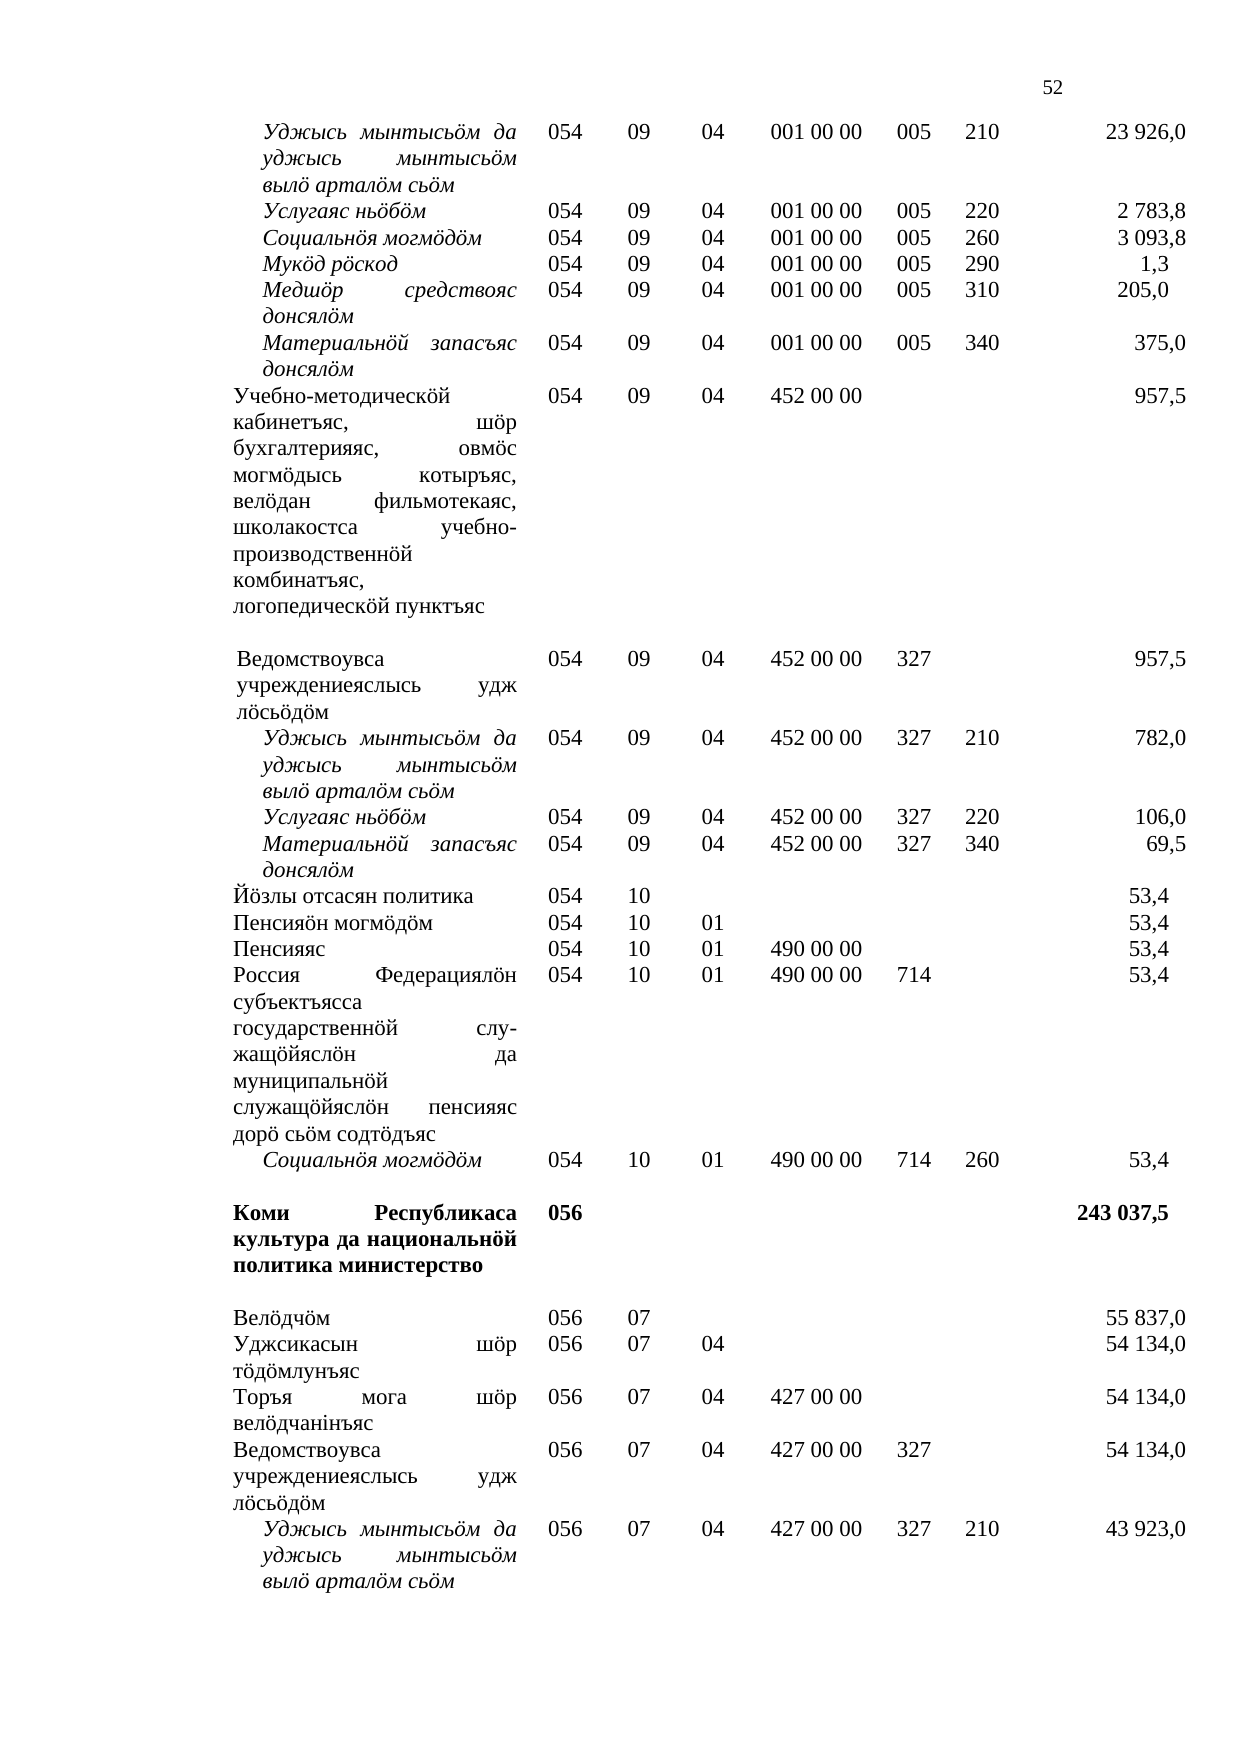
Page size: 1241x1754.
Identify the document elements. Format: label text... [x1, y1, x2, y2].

table_cell 09 [602, 645, 676, 724]
table_cell 340 [945, 329, 1019, 382]
table_cell 001 00 00 [750, 329, 882, 382]
table_cell 054 [528, 224, 602, 250]
table_cell [750, 883, 882, 909]
table_cell 327 [883, 645, 945, 724]
table_cell Материальнöй запасъяс донсялöм [222, 830, 528, 882]
table_cell 005 [883, 118, 945, 197]
table_cell 327 [883, 830, 945, 882]
table_cell 04 [676, 645, 750, 724]
table_cell 957,5 [1019, 382, 1197, 645]
table_cell [1197, 830, 1240, 882]
table_cell Материальнöй запасъяс донсялöм [222, 329, 528, 382]
table_cell 54 134,0 [1019, 1330, 1197, 1383]
table_cell [883, 883, 945, 909]
table_cell 054 [528, 803, 602, 830]
table_cell [883, 1199, 945, 1304]
table_cell [1197, 1515, 1240, 1594]
table_cell 07 [602, 1304, 676, 1330]
table_cell 09 [602, 830, 676, 882]
table_cell Торъя мога шöр велöдчанiнъяс [222, 1383, 528, 1436]
table_cell Социальнöя могмöдöм [222, 1146, 528, 1172]
table_cell 054 [528, 935, 602, 961]
table_cell [602, 1172, 676, 1199]
table_cell 054 [528, 724, 602, 803]
table_cell [750, 1199, 882, 1304]
table_cell 1,3 [1019, 250, 1197, 276]
table_cell 04 [676, 118, 750, 197]
table_cell 452 00 00 [750, 830, 882, 882]
table_cell 375,0 [1019, 329, 1197, 382]
table_cell [1197, 1383, 1240, 1436]
table_cell 054 [528, 961, 602, 1146]
table_cell [676, 1199, 750, 1304]
table_cell 07 [602, 1515, 676, 1594]
table_cell [750, 1330, 882, 1383]
table_cell [945, 1330, 1019, 1383]
table_cell Велöдчöм [222, 1304, 528, 1330]
table_cell [1197, 724, 1240, 803]
table_cell 54 134,0 [1019, 1383, 1197, 1436]
table_cell Социальнöя могмöдöм [222, 224, 528, 250]
table_cell 714 [883, 961, 945, 1146]
table_cell 001 00 00 [750, 276, 882, 329]
table_cell 01 [676, 1146, 750, 1172]
table_cell 001 00 00 [750, 118, 882, 197]
table_cell [676, 1304, 750, 1330]
table_cell 427 00 00 [750, 1515, 882, 1594]
table_cell 056 [528, 1436, 602, 1515]
table_cell 310 [945, 276, 1019, 329]
table_cell 054 [528, 883, 602, 909]
table_cell 490 00 00 [750, 935, 882, 961]
table_cell Уджсикасын шöр тöдöмлунъяс [222, 1330, 528, 1383]
table_cell 001 00 00 [750, 250, 882, 276]
table_cell [1197, 329, 1240, 382]
table_cell 452 00 00 [750, 803, 882, 830]
table_cell 10 [602, 961, 676, 1146]
table_cell 53,4 [1019, 1146, 1197, 1172]
table_cell 01 [676, 935, 750, 961]
table_cell 07 [602, 1383, 676, 1436]
table_cell [1197, 1436, 1240, 1515]
table_cell 054 [528, 329, 602, 382]
table_cell [945, 382, 1019, 645]
table_cell [945, 935, 1019, 961]
table_cell Медшöр средствояс донсялöм [222, 276, 528, 329]
table_cell 04 [676, 1515, 750, 1594]
table_cell [676, 883, 750, 909]
table_cell 005 [883, 329, 945, 382]
table_cell [1197, 1172, 1240, 1199]
table_cell [945, 909, 1019, 935]
table_cell 056 [528, 1199, 602, 1304]
table_cell 04 [676, 329, 750, 382]
table_cell 01 [676, 909, 750, 935]
table_cell 07 [602, 1436, 676, 1515]
table_cell [883, 1304, 945, 1330]
table_cell 210 [945, 724, 1019, 803]
table_cell 427 00 00 [750, 1436, 882, 1515]
table_cell 10 [602, 935, 676, 961]
table_cell [1197, 645, 1240, 724]
table_cell 490 00 00 [750, 1146, 882, 1172]
table_cell 054 [528, 382, 602, 645]
table_cell 09 [602, 118, 676, 197]
table_cell [945, 961, 1019, 1146]
table_cell 210 [945, 1515, 1019, 1594]
table_cell 2 783,8 [1019, 197, 1197, 223]
table_cell [528, 1172, 602, 1199]
table_cell 04 [676, 197, 750, 223]
table_cell [1197, 1330, 1240, 1383]
table_cell 054 [528, 118, 602, 197]
table_cell 04 [676, 1330, 750, 1383]
table_cell 04 [676, 830, 750, 882]
table_cell [883, 382, 945, 645]
table_cell 04 [676, 803, 750, 830]
table_cell 327 [883, 724, 945, 803]
table_cell 427 00 00 [750, 1383, 882, 1436]
table_cell 53,4 [1019, 883, 1197, 909]
table_cell 09 [602, 197, 676, 223]
table_cell 01 [676, 961, 750, 1146]
table_cell [883, 935, 945, 961]
table_cell 09 [602, 224, 676, 250]
table_cell 005 [883, 197, 945, 223]
table_cell 001 00 00 [750, 224, 882, 250]
table_cell 53,4 [1019, 909, 1197, 935]
table_cell 09 [602, 250, 676, 276]
table_cell Пенсияöн могмöдöм [222, 909, 528, 935]
table_cell [1197, 961, 1240, 1146]
table_cell 54 134,0 [1019, 1436, 1197, 1515]
table_cell [750, 1304, 882, 1330]
table_cell Ведомствоувса учреждениеяслысь удж лöсьöдöм [222, 645, 528, 724]
table_cell 452 00 00 [750, 645, 882, 724]
table_cell 04 [676, 1436, 750, 1515]
table_cell Уджысь мынтысьöм да уджысь мынтысьöм вылö арталöм сьöм [222, 724, 528, 803]
table_cell Услугаяс ньöбöм [222, 803, 528, 830]
table_cell 09 [602, 382, 676, 645]
table_cell 056 [528, 1304, 602, 1330]
table_cell [883, 1383, 945, 1436]
table_cell 490 00 00 [750, 961, 882, 1146]
table_cell [1197, 118, 1240, 197]
table_cell 04 [676, 1383, 750, 1436]
table_cell [945, 1304, 1019, 1330]
table_cell 782,0 [1019, 724, 1197, 803]
table_cell Пенсияяс [222, 935, 528, 961]
table_cell 290 [945, 250, 1019, 276]
table_cell 714 [883, 1146, 945, 1172]
table_cell 056 [528, 1515, 602, 1594]
table_cell 09 [602, 724, 676, 803]
table_cell 054 [528, 909, 602, 935]
table_cell [602, 1199, 676, 1304]
table_cell 69,5 [1019, 830, 1197, 882]
table_cell [1197, 250, 1240, 276]
table_cell [883, 1330, 945, 1383]
table_cell 260 [945, 1146, 1019, 1172]
table_cell [1197, 197, 1240, 223]
table_cell [945, 645, 1019, 724]
table_cell [1197, 276, 1240, 329]
table_cell 04 [676, 250, 750, 276]
table_cell 09 [602, 276, 676, 329]
table_cell Учебно-методическöй кабинетъяс, шöр бухгалтерияяс, овмöс могмöдысь котыръяс, велöдан фильмотекаяс, школакостса учебно-производственнöй комбинатъяс, логопедическöй пунктъяс [222, 382, 528, 645]
table_cell [883, 909, 945, 935]
table_cell 054 [528, 1146, 602, 1172]
table_cell 04 [676, 724, 750, 803]
table_cell 005 [883, 224, 945, 250]
table_cell 23 926,0 [1019, 118, 1197, 197]
table_cell 054 [528, 830, 602, 882]
table_cell 054 [528, 645, 602, 724]
table_cell 04 [676, 224, 750, 250]
table_cell [1019, 1172, 1197, 1199]
table_cell 07 [602, 1330, 676, 1383]
table_cell [1197, 935, 1240, 961]
table_cell Ведомствоувса учреждениеяслысь удж лöсьöдöм [222, 1436, 528, 1515]
table_cell Мукöд рöскод [222, 250, 528, 276]
table_cell [1197, 803, 1240, 830]
table_cell 09 [602, 803, 676, 830]
table_cell 243 037,5 [1019, 1199, 1197, 1304]
table_cell [222, 1172, 528, 1199]
table_cell [945, 1172, 1019, 1199]
table_cell Услугаяс ньöбöм [222, 197, 528, 223]
table_cell 001 00 00 [750, 197, 882, 223]
table_cell 220 [945, 803, 1019, 830]
table_cell [1197, 382, 1240, 645]
table_cell 3 093,8 [1019, 224, 1197, 250]
table_cell 220 [945, 197, 1019, 223]
table_cell 327 [883, 1515, 945, 1594]
table_cell [750, 909, 882, 935]
table_cell Коми Республикаса культура да национальнöй политика министерство [222, 1199, 528, 1304]
table_cell 53,4 [1019, 961, 1197, 1146]
table_cell 452 00 00 [750, 724, 882, 803]
table_cell [945, 1199, 1019, 1304]
table_cell 53,4 [1019, 935, 1197, 961]
table_cell 09 [602, 329, 676, 382]
table_cell 327 [883, 803, 945, 830]
table_cell 452 00 00 [750, 382, 882, 645]
table_cell 106,0 [1019, 803, 1197, 830]
table_cell 260 [945, 224, 1019, 250]
table_cell [1197, 883, 1240, 909]
table_cell [945, 883, 1019, 909]
table_cell 43 923,0 [1019, 1515, 1197, 1594]
table_cell [883, 1172, 945, 1199]
table_cell 55 837,0 [1019, 1304, 1197, 1330]
table_cell 205,0 [1019, 276, 1197, 329]
table_cell [1197, 1199, 1240, 1304]
table_cell [750, 1172, 882, 1199]
table_cell 04 [676, 382, 750, 645]
table_cell [676, 1172, 750, 1199]
table_cell Йöзлы отсасян политика [222, 883, 528, 909]
table_cell Уджысь мынтысьöм да уджысь мынтысьöм вылö арталöм сьöм [222, 118, 528, 197]
table_cell [1197, 1304, 1240, 1330]
table_cell 340 [945, 830, 1019, 882]
table_cell [1197, 909, 1240, 935]
table_cell 10 [602, 909, 676, 935]
table_cell 10 [602, 883, 676, 909]
table_cell [945, 1436, 1019, 1515]
table_cell 957,5 [1019, 645, 1197, 724]
table_cell [945, 1383, 1019, 1436]
table_cell [1197, 224, 1240, 250]
table_cell 054 [528, 197, 602, 223]
table_cell 054 [528, 276, 602, 329]
table_cell 210 [945, 118, 1019, 197]
table_cell 056 [528, 1383, 602, 1436]
table_cell 327 [883, 1436, 945, 1515]
table_cell 056 [528, 1330, 602, 1383]
table_cell 005 [883, 276, 945, 329]
table_cell [1197, 1146, 1240, 1172]
table_cell 10 [602, 1146, 676, 1172]
table_cell Россия Федерациялöн субъектъясса государственнöй слу­жащöйяслöн да муниципальнöй служащöйяслöн пен­сияяс дорö сьöм сод­тöдъяс [222, 961, 528, 1146]
table_cell 005 [883, 250, 945, 276]
table_cell 054 [528, 250, 602, 276]
table_cell Уджысь мынтысьöм да уджысь мынтысьöм вылö арталöм сьöм [222, 1515, 528, 1594]
table_cell 04 [676, 276, 750, 329]
